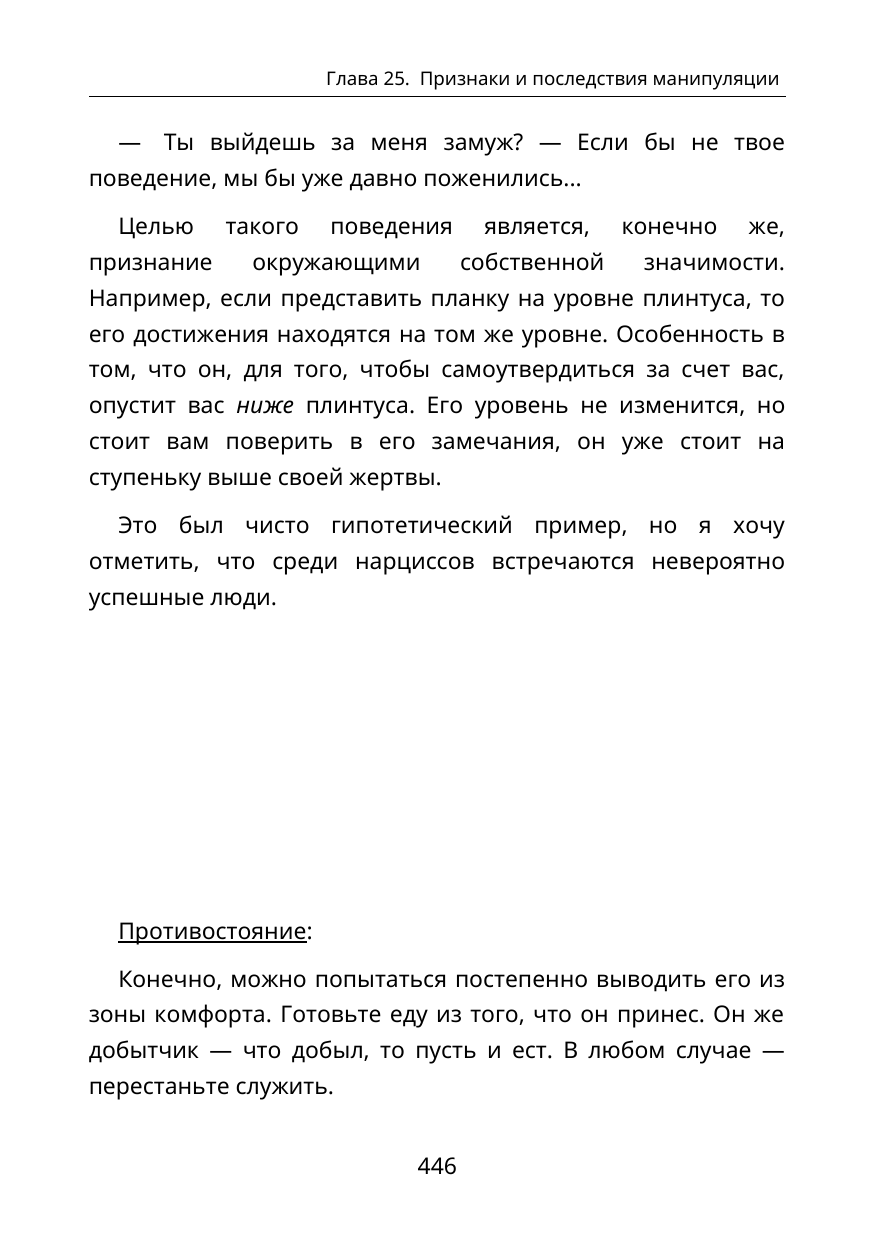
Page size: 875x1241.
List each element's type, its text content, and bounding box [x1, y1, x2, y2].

text Целью такого поведения является, конечно же, признание окружающими собственной значимости. Например, если представить планку на уровне плинтуса, то его достижения находятся на том же уровне. Особенность в том, что он, для того, чтобы самоутвердиться за счет вас, опустит вас ниже плинтуса. Его уровень не изменится, но стоит вам поверить в его замечания, он уже стоит на ступеньку выше своей жертвы. [88, 210, 786, 492]
list Ты выйдешь за меня замуж? — Если бы не твое поведение, мы бы уже давно поженились... [88, 126, 786, 193]
text Противостояние: [88, 915, 786, 946]
text Это был чисто гипотетический пример, но я хочу отметить, что среди нарциссов встречаются невероятно успешные люди. [88, 509, 786, 612]
text Конечно, можно попытаться постепенно выводить его из зоны комфорта. Готовьте еду из того, что он принес. Он же добытчик — что добыл, то пусть и ест. В любом случае — перестаньте служить. [88, 962, 786, 1102]
